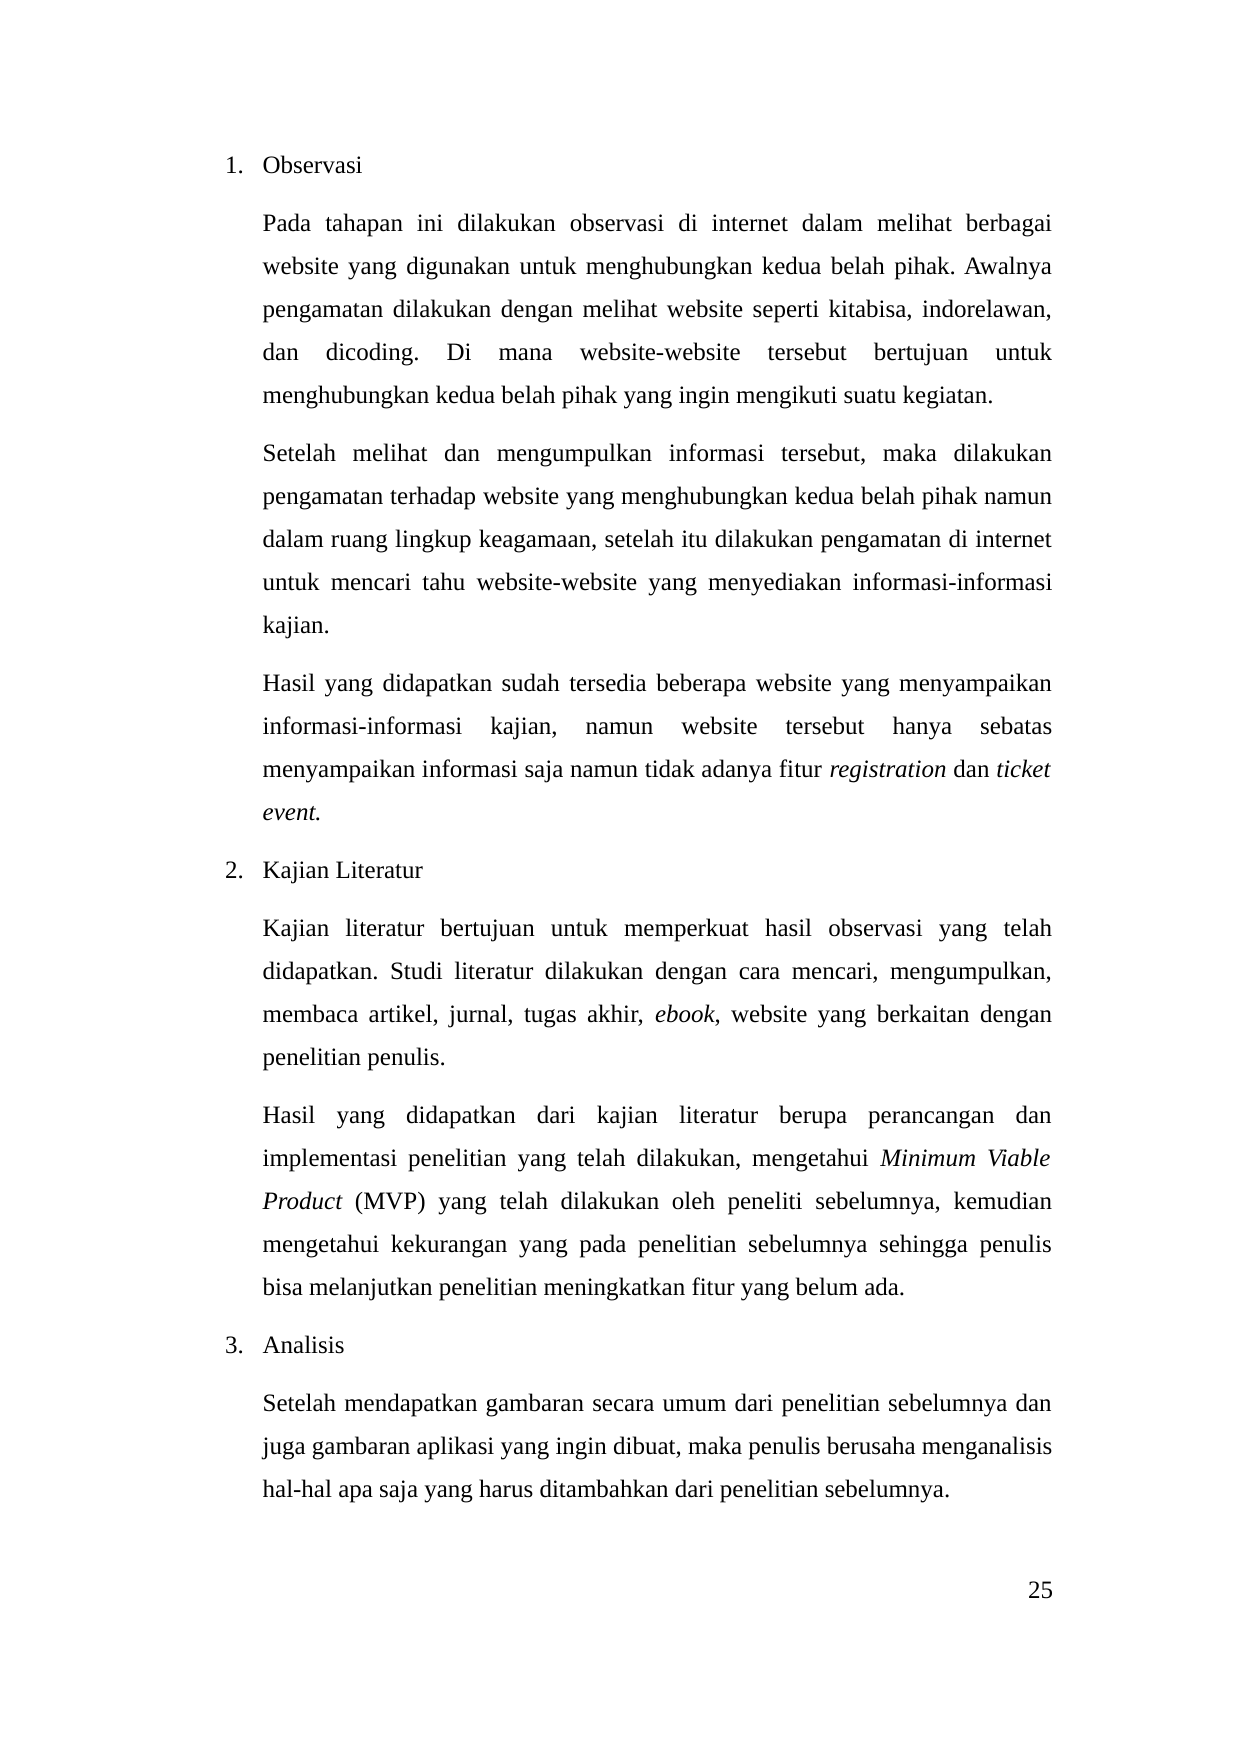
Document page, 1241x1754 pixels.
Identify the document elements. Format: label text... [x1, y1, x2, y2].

list Pada tahapan ini dilakukan observasi di internet dalam melihat berbagai website yang digunakan untuk menghubungkan kedua belah pihak. Awalnya pengamatan dilakukan dengan melihat website seperti kitabisa, indorelawan, dan dicoding. Di mana website-website tersebut bertujuan untuk menghubungkan kedua belah pihak yang ingin mengikuti suatu kegiatan. [225, 208, 1053, 409]
list Analisis [225, 1330, 1053, 1359]
list Observasi [225, 150, 1053, 179]
list Kajian Literatur [225, 855, 1053, 884]
list Kajian literatur bertujuan untuk memperkuat hasil observasi yang telah didapatkan. Studi literatur dilakukan dengan cara mencari, mengumpulkan, membaca artikel, jurnal, tugas akhir, ebook, website yang berkaitan dengan penelitian penulis. [225, 913, 1053, 1071]
list Setelah melihat dan mengumpulkan informasi tersebut, maka dilakukan pengamatan terhadap website yang menghubungkan kedua belah pihak namun dalam ruang lingkup keagamaan, setelah itu dilakukan pengamatan di internet untuk mencari tahu website-website yang menyediakan informasi-informasi kajian. [225, 438, 1053, 639]
list Hasil yang didapatkan dari kajian literatur berupa perancangan dan implementasi penelitian yang telah dilakukan, mengetahui Minimum Viable Product (MVP) yang telah dilakukan oleh peneliti sebelumnya, kemudian mengetahui kekurangan yang pada penelitian sebelumnya sehingga penulis bisa melanjutkan penelitian meningkatkan fitur yang belum ada. [225, 1100, 1053, 1301]
list Hasil yang didapatkan sudah tersedia beberapa website yang menyampaikan informasi-informasi kajian, namun website tersebut hanya sebatas menyampaikan informasi saja namun tidak adanya fitur registration dan ticket event. [225, 668, 1053, 826]
list Setelah mendapatkan gambaran secara umum dari penelitian sebelumnya dan juga gambaran aplikasi yang ingin dibuat, maka penulis berusaha menganalisis hal-hal apa saja yang harus ditambahkan dari penelitian sebelumnya. [225, 1388, 1053, 1503]
